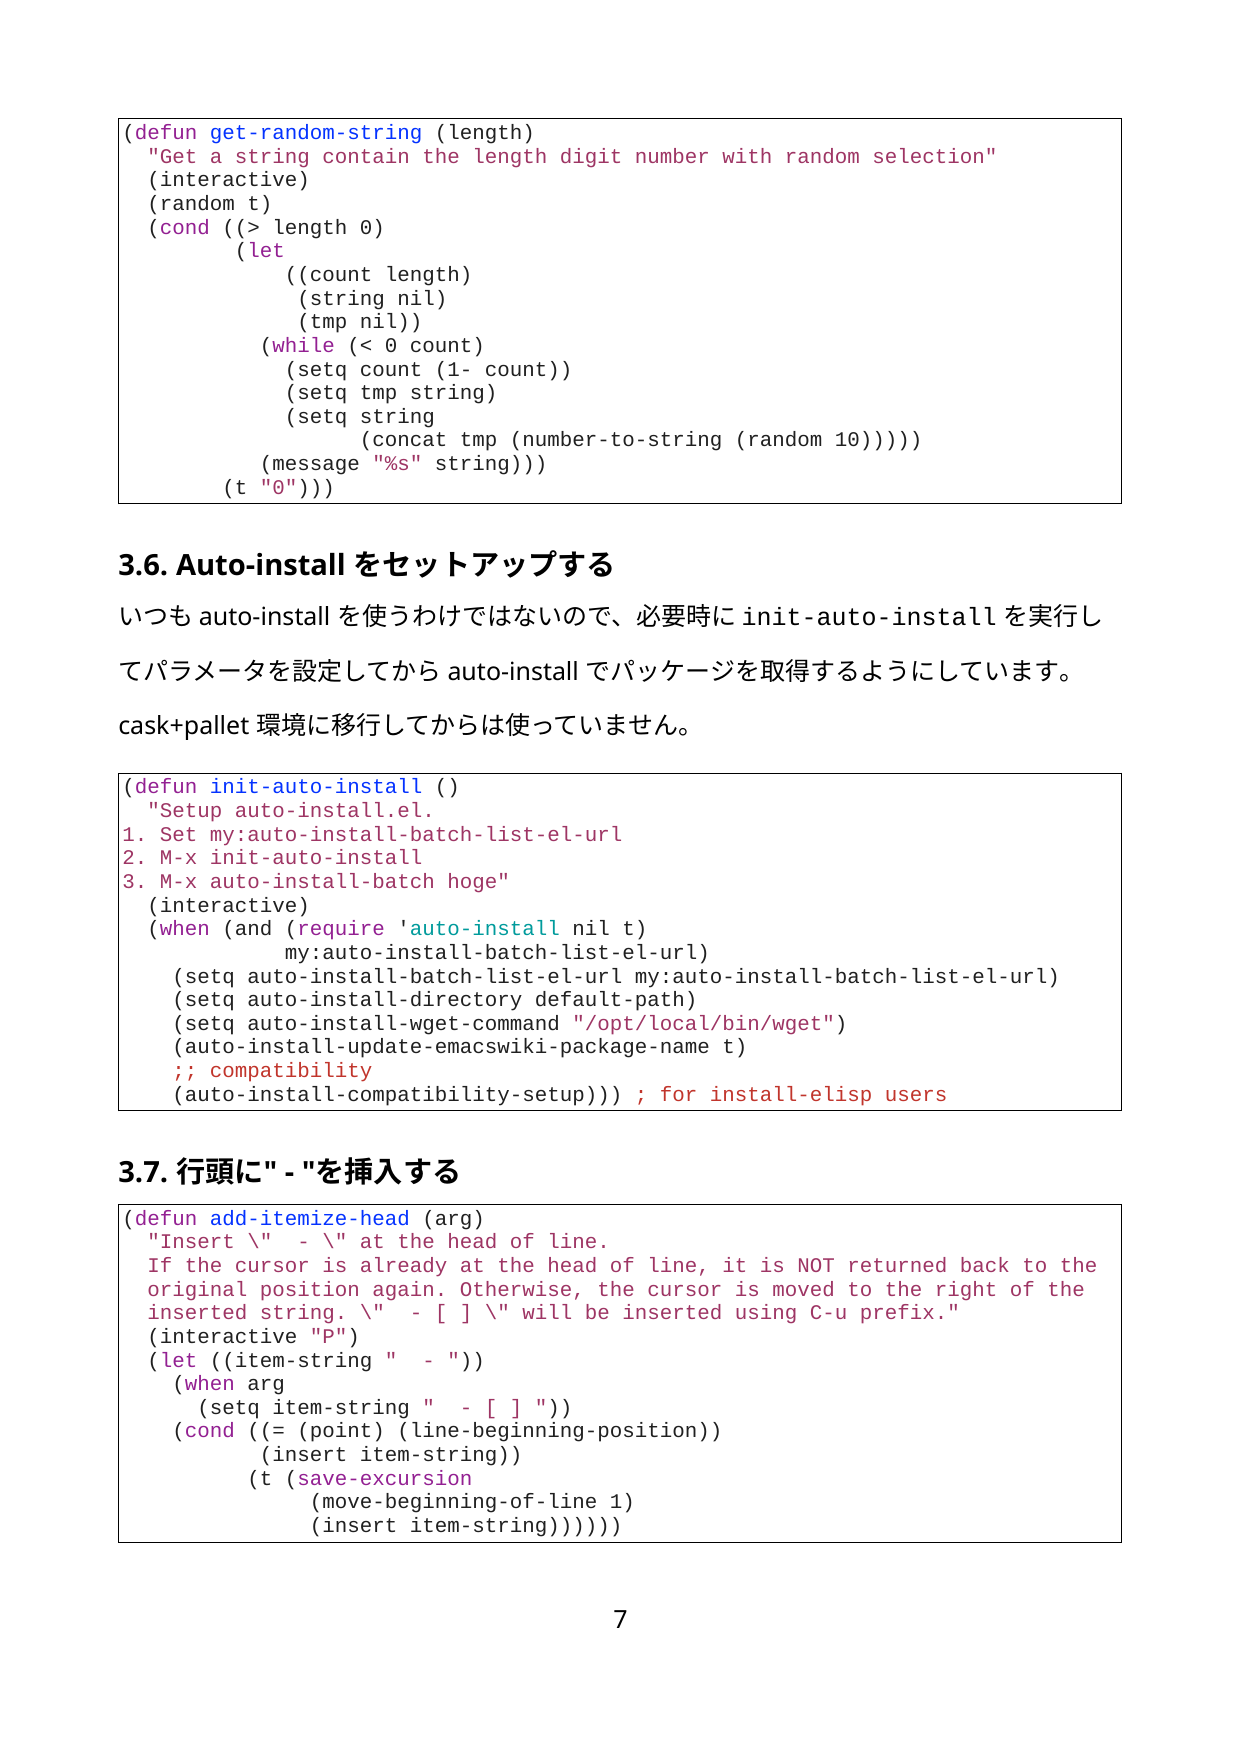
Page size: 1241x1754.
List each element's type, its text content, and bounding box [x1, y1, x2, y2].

text (defun init-auto-install () [119, 774, 1121, 796]
text original position again. Otherwise, the cursor is moved to the right of the [119, 1275, 1121, 1298]
text (when (and (require 'auto-install nil t) [119, 914, 1121, 938]
text (string nil) [119, 284, 1121, 307]
text (when arg [119, 1369, 1121, 1393]
text (interactive) [119, 165, 1121, 189]
text (let [119, 236, 1121, 260]
text (setq auto-install-batch-list-el-url my:auto-install-batch-list-el-url) [119, 962, 1121, 985]
text (random t) [119, 189, 1121, 213]
text (setq string [119, 402, 1121, 426]
text (insert item-string)) [119, 1440, 1121, 1464]
text (message "%s" string))) [119, 449, 1121, 473]
text my:auto-install-batch-list-el-url) [119, 938, 1121, 962]
text (cond ((> length 0) [119, 213, 1121, 236]
text (setq auto-install-directory default-path) [119, 985, 1121, 1009]
text (defun get-random-string (length) [119, 119, 1121, 142]
text ((count length) [119, 260, 1121, 284]
text (setq item-string " - [ ] ")) [119, 1393, 1121, 1417]
text (defun add-itemize-head (arg) [119, 1205, 1121, 1227]
text (t "0"))) [119, 473, 1121, 503]
text ;; compatibility [119, 1056, 1121, 1080]
text (move-beginning-of-line 1) [119, 1487, 1121, 1511]
text (auto-install-update-emacswiki-package-name t) [119, 1033, 1121, 1056]
text (while (< 0 count) [119, 331, 1121, 354]
subtitle 行頭に" - "を挿入する [118, 1149, 1122, 1191]
text (auto-install-compatibility-setup))) ; for install-elisp users [119, 1080, 1121, 1110]
text inserted string. \" - [ ] \" will be inserted using C-u prefix." [119, 1298, 1121, 1322]
text (cond ((= (point) (line-beginning-position)) [119, 1417, 1121, 1440]
text (interactive "P") [119, 1322, 1121, 1346]
text 2. M-x init-auto-install [119, 843, 1121, 867]
text (insert item-string)))))) [119, 1511, 1121, 1542]
text (let ((item-string " - ")) [119, 1346, 1121, 1369]
text 1. Set my:auto-install-batch-list-el-url [119, 820, 1121, 843]
text (setq tmp string) [119, 378, 1121, 402]
text (interactive) [119, 891, 1121, 914]
text (setq count (1- count)) [119, 354, 1121, 378]
text (t (save-excursion [119, 1464, 1121, 1487]
text (tmp nil)) [119, 307, 1121, 331]
text "Get a string contain the length digit number with random selection" [119, 142, 1121, 165]
text If the cursor is already at the head of line, it is NOT returned back to the [119, 1251, 1121, 1275]
text (setq auto-install-wget-command "/opt/local/bin/wget") [119, 1009, 1121, 1033]
text (concat tmp (number-to-string (random 10))))) [119, 426, 1121, 449]
text "Setup auto-install.el. [119, 796, 1121, 820]
subtitle Auto-install をセットアップする [118, 542, 1122, 584]
text 3. M-x auto-install-batch hoge" [119, 867, 1121, 891]
text "Insert \" - \" at the head of line. [119, 1227, 1121, 1251]
text いつも auto-install を使うわけではないので、必要時に init-auto-install を実行してパラメータを設定してから auto-install でパッケージを取得するようにしています。cask+pallet 環境に移行してからは使っていません。 [118, 597, 1122, 742]
